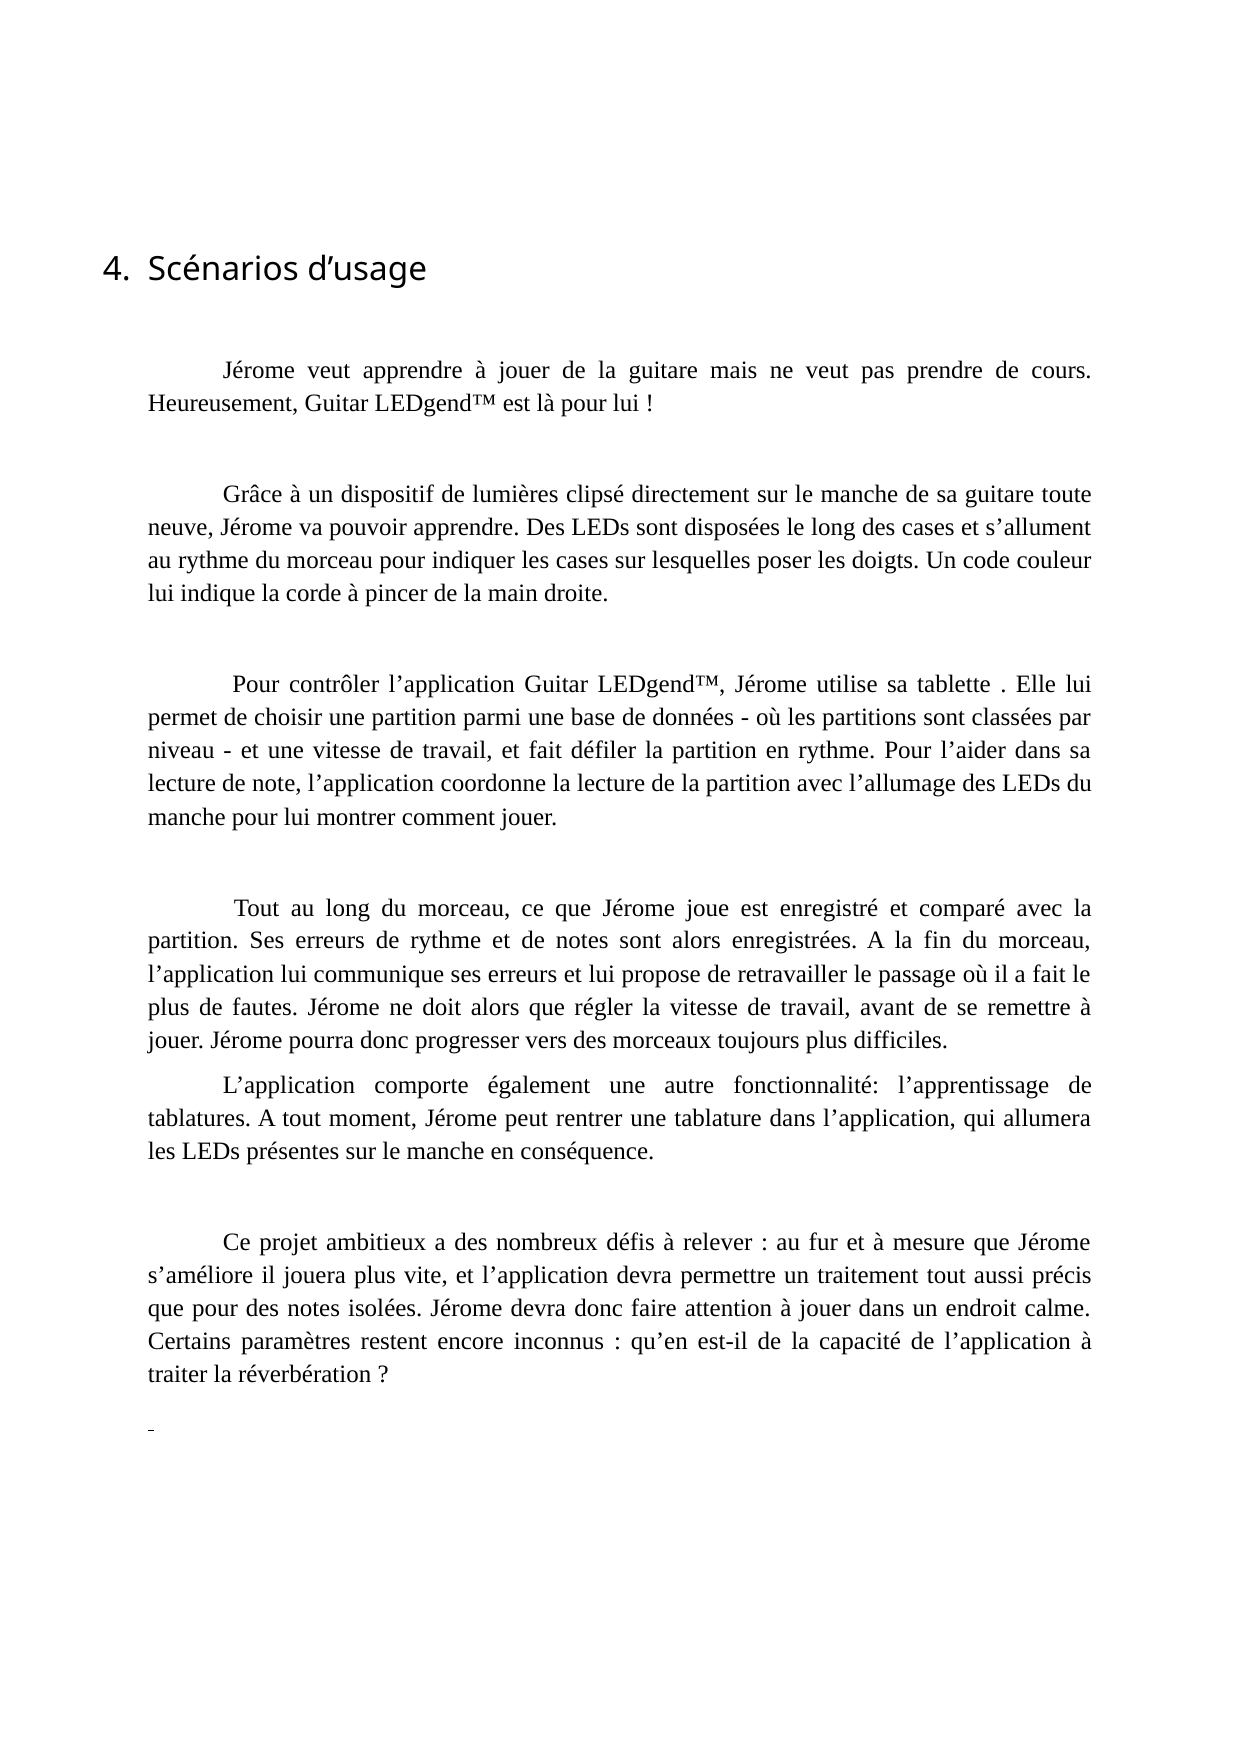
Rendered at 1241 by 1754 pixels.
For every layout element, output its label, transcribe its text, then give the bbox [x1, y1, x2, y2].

text Ce projet ambitieux a des nombreux défis à relever : au fur et à mesure que Jérome s’améliore il jouera plus vite, et l’application devra permettre un traitement tout aussi précis que pour des notes isolées. Jérome devra donc faire attention à jouer dans un endroit calme. Certains paramètres restent encore inconnus : qu’en est-il de la capacité de l’application à traiter la réverbération ? [148, 1227, 1093, 1388]
text Jérome veut apprendre à jouer de la guitare mais ne veut pas prendre de cours. Heureusement, Guitar LEDgend™ est là pour lui ! [148, 355, 1093, 417]
subtitle Scénarios d’usage [103, 245, 1093, 291]
text Pour contrôler l’application Guitar LEDgend™, Jérome utilise sa tablette . Elle lui permet de choisir une partition parmi une base de données - où les partitions sont classées par niveau - et une vitesse de travail, et fait défiler la partition en rythme. Pour l’aider dans sa lecture de note, l’application coordonne la lecture de la partition avec l’allumage des LEDs du manche pour lui montrer comment jouer. [148, 669, 1093, 830]
text Grâce à un dispositif de lumières clipsé directement sur le manche de sa guitare toute neuve, Jérome va pouvoir apprendre. Des LEDs sont disposées le long des cases et s’allument au rythme du morceau pour indiquer les cases sur lesquelles poser les doigts. Un code couleur lui indique la corde à pincer de la main droite. [148, 479, 1093, 607]
text L’application comporte également une autre fonctionnalité: l’apprentissage de tablatures. A tout moment, Jérome peut rentrer une tablature dans l’application, qui allumera les LEDs présentes sur le manche en conséquence. [148, 1070, 1093, 1165]
text Tout au long du morceau, ce que Jérome joue est enregistré et comparé avec la partition. Ses erreurs de rythme et de notes sont alors enregistrées. A la fin du morceau, l’application lui communique ses erreurs et lui propose de retravailler le passage où il a fait le plus de fautes. Jérome ne doit alors que régler la vitesse de travail, avant de se remettre à jouer. Jérome pourra donc progresser vers des morceaux toujours plus difficiles. [148, 893, 1093, 1053]
